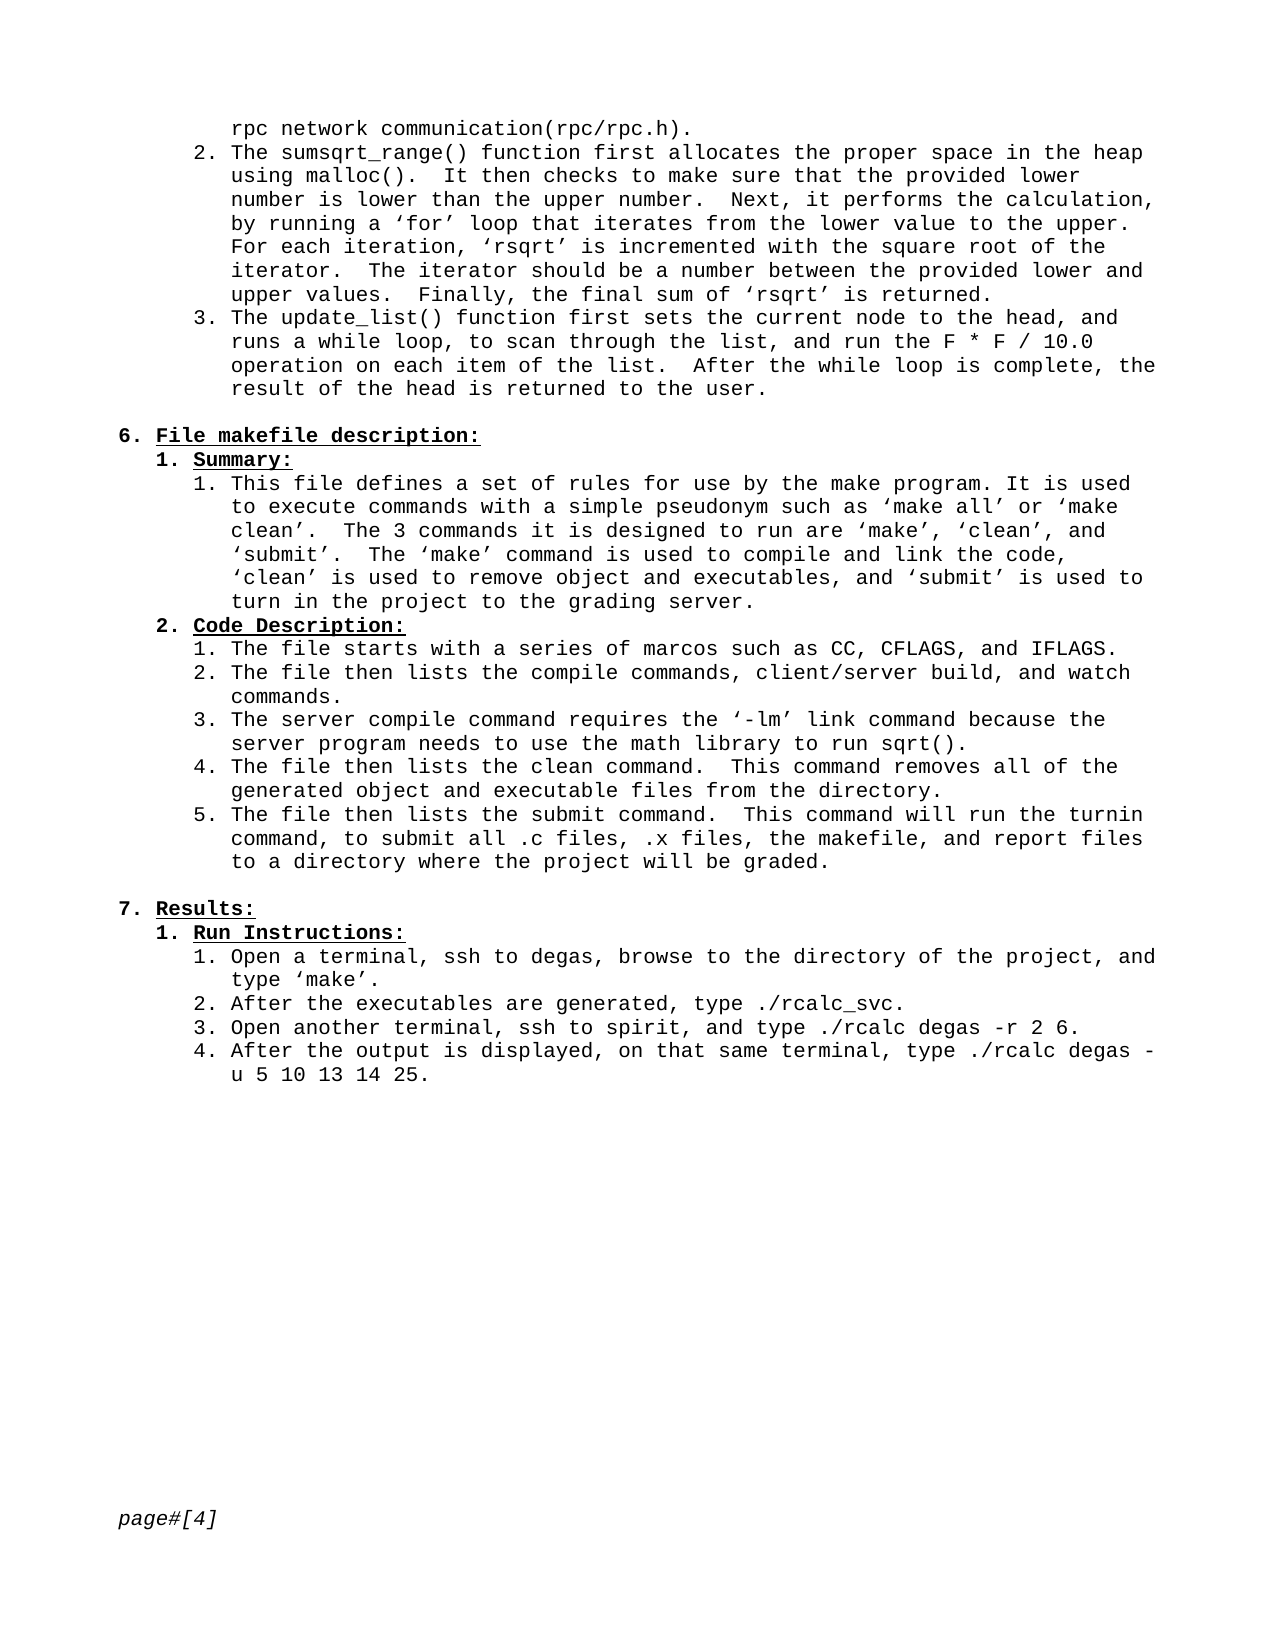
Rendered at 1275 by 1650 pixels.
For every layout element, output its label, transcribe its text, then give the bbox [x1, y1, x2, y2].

list The file starts with a series of marcos such as CC, CFLAGS, and IFLAGS. [193, 638, 1157, 662]
list File makefile description: [118, 426, 1157, 449]
list This file defines a set of rules for use by the make program. It is used to execute commands with a simple pseudonym such as ‘make all’ or ‘make clean’. The 3 commands it is designed to run are ‘make’, ‘clean’, and ‘submit’. The ‘make’ command is used to compile and link the code, ‘clean’ is used to remove object and executables, and ‘submit’ is used to turn in the project to the grading server. [193, 473, 1157, 615]
list Open another terminal, ssh to spirit, and type ./rcalc degas -r 2 6. [193, 1017, 1157, 1040]
list The server compile command requires the ‘-lm’ link command because the server program needs to use the math library to run sqrt(). [193, 709, 1157, 757]
list Code Description: [156, 615, 1157, 638]
list After the output is displayed, on that same terminal, type ./rcalc degas -u 5 10 13 14 25. [193, 1040, 1157, 1088]
list After the executables are generated, type ./rcalc_svc. [193, 993, 1157, 1017]
list rpc network communication(rpc/rpc.h). [193, 118, 1157, 142]
list Open a terminal, ssh to degas, browse to the directory of the project, and type ‘make’. [193, 946, 1157, 993]
list Run Instructions: [156, 922, 1157, 946]
list The update_list() function first sets the current node to the head, and runs a while loop, to scan through the list, and run the F * F / 10.0 operation on each item of the list. After the while loop is complete, the result of the head is returned to the user. [193, 307, 1157, 402]
list Summary: [156, 449, 1157, 473]
list Results: [118, 898, 1157, 922]
list The file then lists the clean command. This command removes all of the generated object and executable files from the directory. [193, 757, 1157, 804]
list The file then lists the compile commands, client/server build, and watch commands. [193, 662, 1157, 709]
list The sumsqrt_range() function first allocates the proper space in the heap using malloc(). It then checks to make sure that the provided lower number is lower than the upper number. Next, it performs the calculation, by running a ‘for’ loop that iterates from the lower value to the upper. For each iteration, ‘rsqrt’ is incremented with the square root of the iterator. The iterator should be a number between the provided lower and upper values. Finally, the final sum of ‘rsqrt’ is returned. [193, 142, 1157, 307]
list The file then lists the submit command. This command will run the turnin command, to submit all .c files, .x files, the makefile, and report files to a directory where the project will be graded. [193, 804, 1157, 875]
